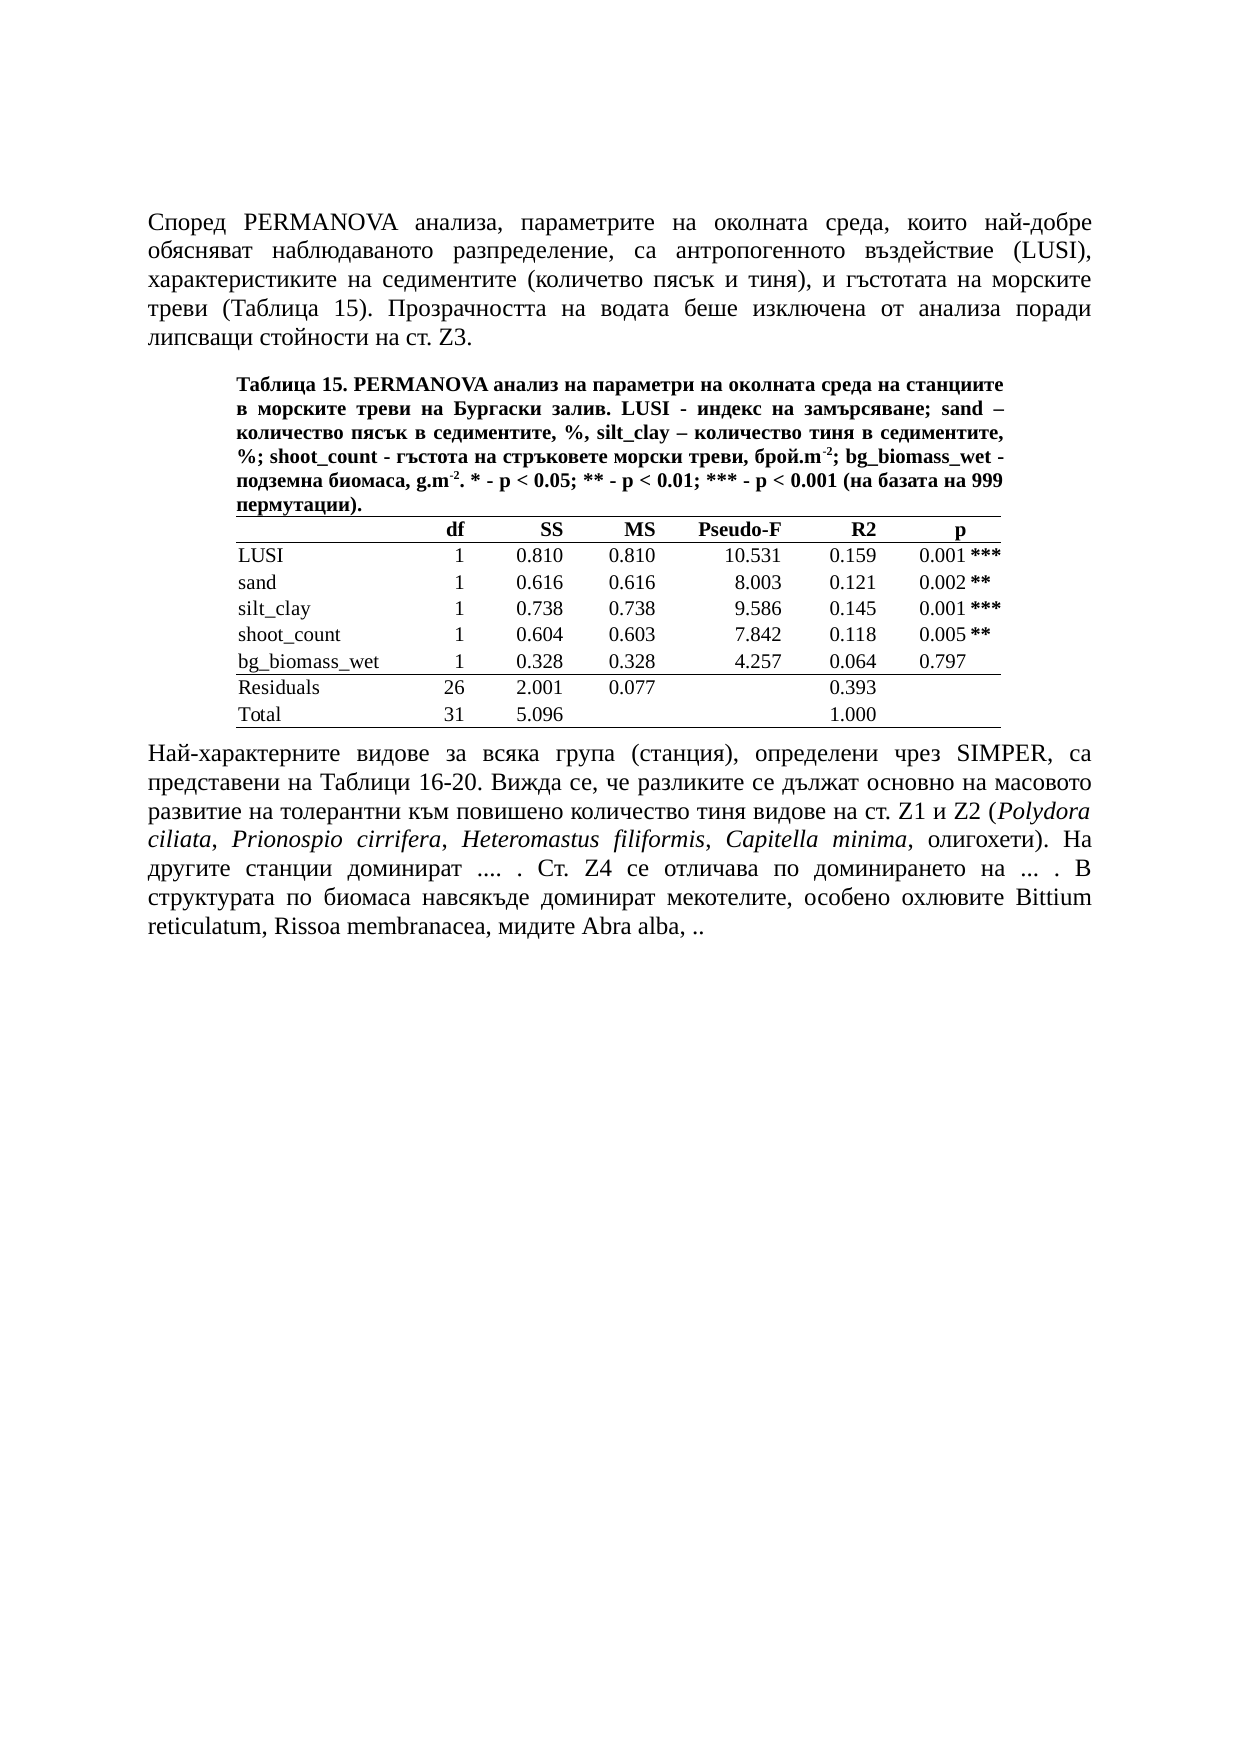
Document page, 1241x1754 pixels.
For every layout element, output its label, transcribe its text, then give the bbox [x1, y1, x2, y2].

text Таблица 15. PERMANOVA анализ на параметри на околната среда на станциите в морските треви на Бургаски залив. LUSI - индекс на замърсяване; sand – количество пясък в седиментите, %, silt_clay – количество тиня в седиментите, %; shoot_count - гъстота на стръковете морски треви, брой.m-2; bg_biomass_wet - подземна биомаса, g.m-2. * - p < 0.05; ** - p < 0.01; *** - p < 0.001 (на базата на 999 пермутации). [236, 372, 1004, 729]
text Най-характерните видове за всяка група (станция), определени чрез SIMPER, са представени на Таблици 16-20. Вижда се, че разликите се дължат основно на масовото развитие на толерантни към повишено количество тиня видове на ст. Z1 и Z2 (Polydora ciliata, Prionospio cirrifera, Heteromastus filiformis, Capitella minima, олигохети). На другите станции доминират .... . Ст. Z4 се отличава по доминирането на ... . В структурата по биомаса навсякъде доминират мекотелите, особено охлювите Bittium reticulatum, Rissoa membranacea, мидите Abra alba, .. [148, 350, 1093, 939]
text Според PERMANOVA анализа, параметрите на околната среда, които най-добре обясняват наблюдаваното разпределение, са антропогенното въздействие (LUSI), характеристиките на седиментите (количетво пясък и тиня), и гъстотата на морските треви (Таблица 15). Прозрачността на водата беше изключена от анализа поради липсващи стойности на ст. Z3. [148, 207, 1093, 350]
